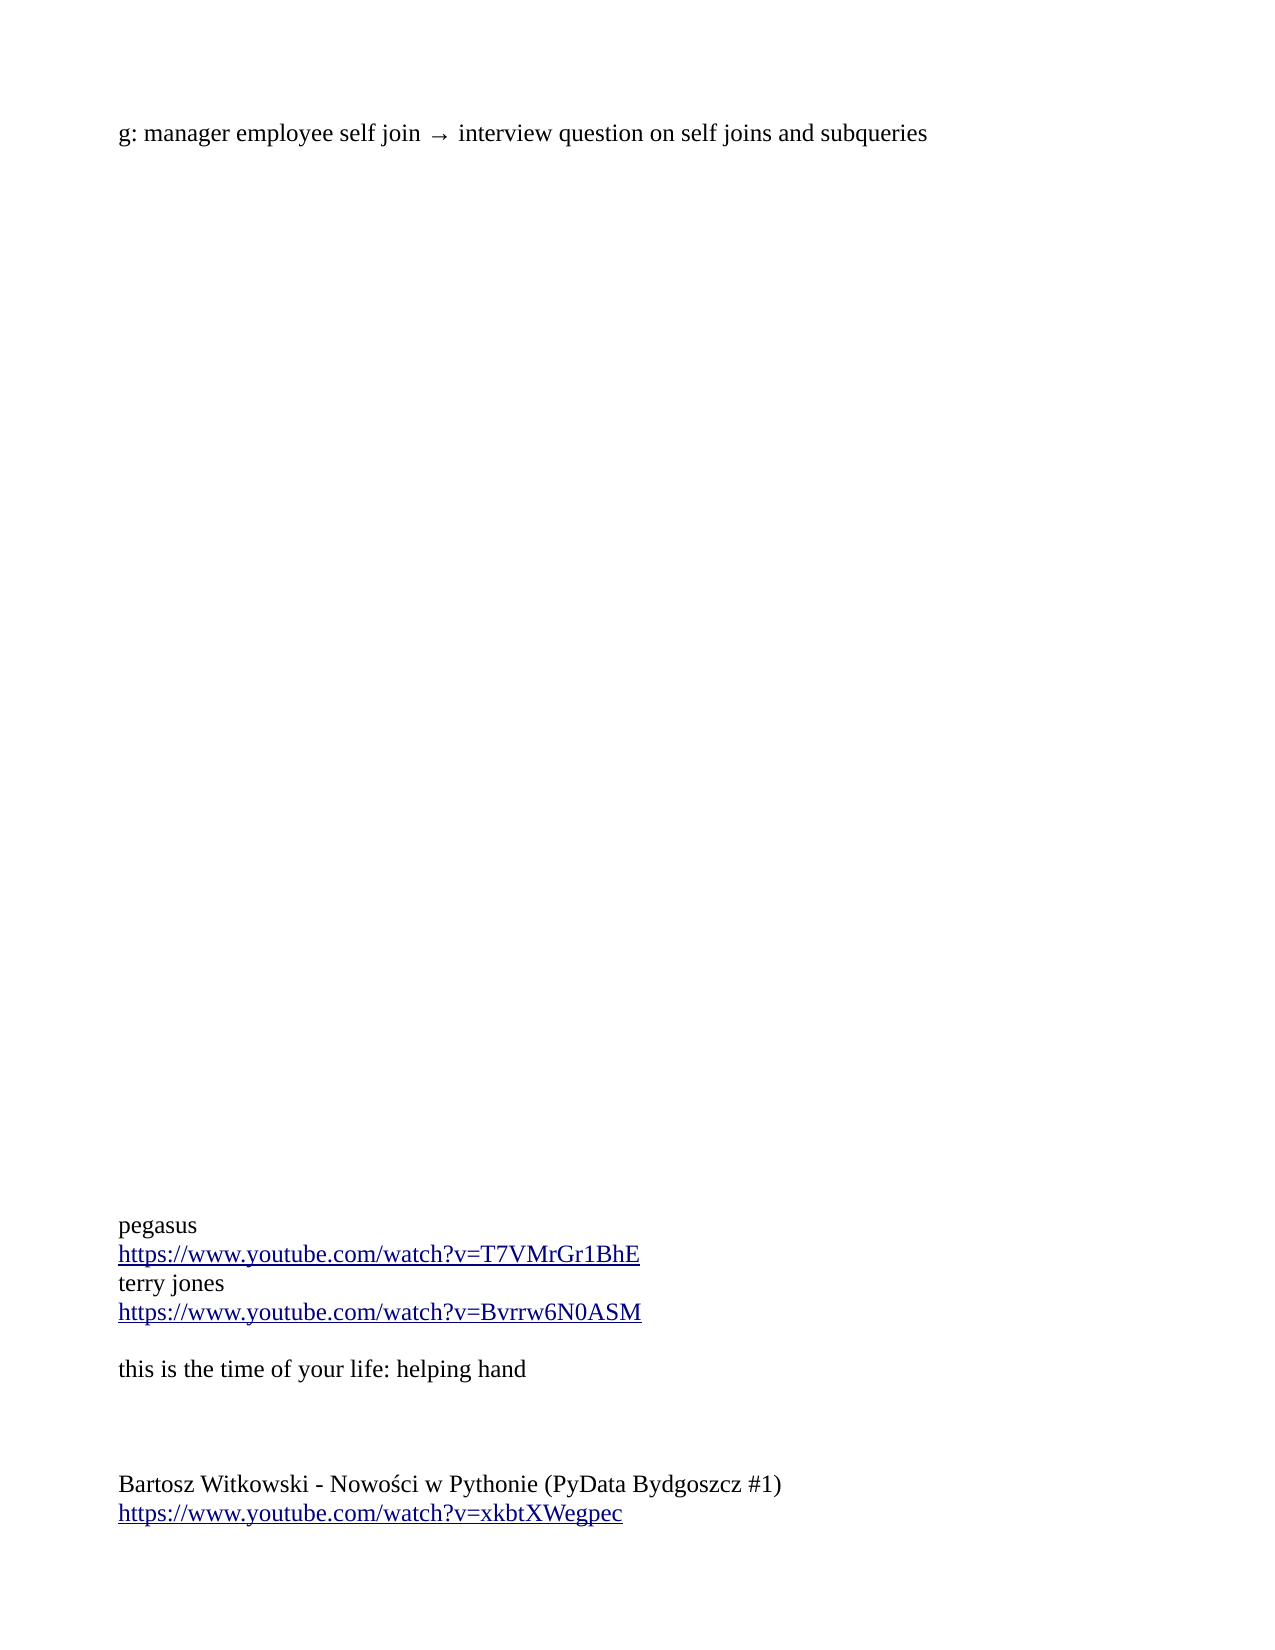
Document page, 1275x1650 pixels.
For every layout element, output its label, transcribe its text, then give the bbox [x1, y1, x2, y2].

text g: manager employee self join → interview question on self joins and subqueries [118, 118, 1157, 147]
text https://www.youtube.com/watch?v=Bvrrw6N0ASM [118, 1297, 1157, 1326]
text pegasus [118, 1211, 1157, 1239]
text this is the time of your life: helping hand [118, 1354, 1157, 1383]
text https://www.youtube.com/watch?v=T7VMrGr1BhE [118, 1239, 1157, 1268]
text terry jones [118, 1268, 1157, 1297]
text Bartosz Witkowski - Nowości w Pythonie (PyData Bydgoszcz #1) [118, 1469, 1157, 1498]
text https://www.youtube.com/watch?v=xkbtXWegpec [118, 1498, 1157, 1527]
